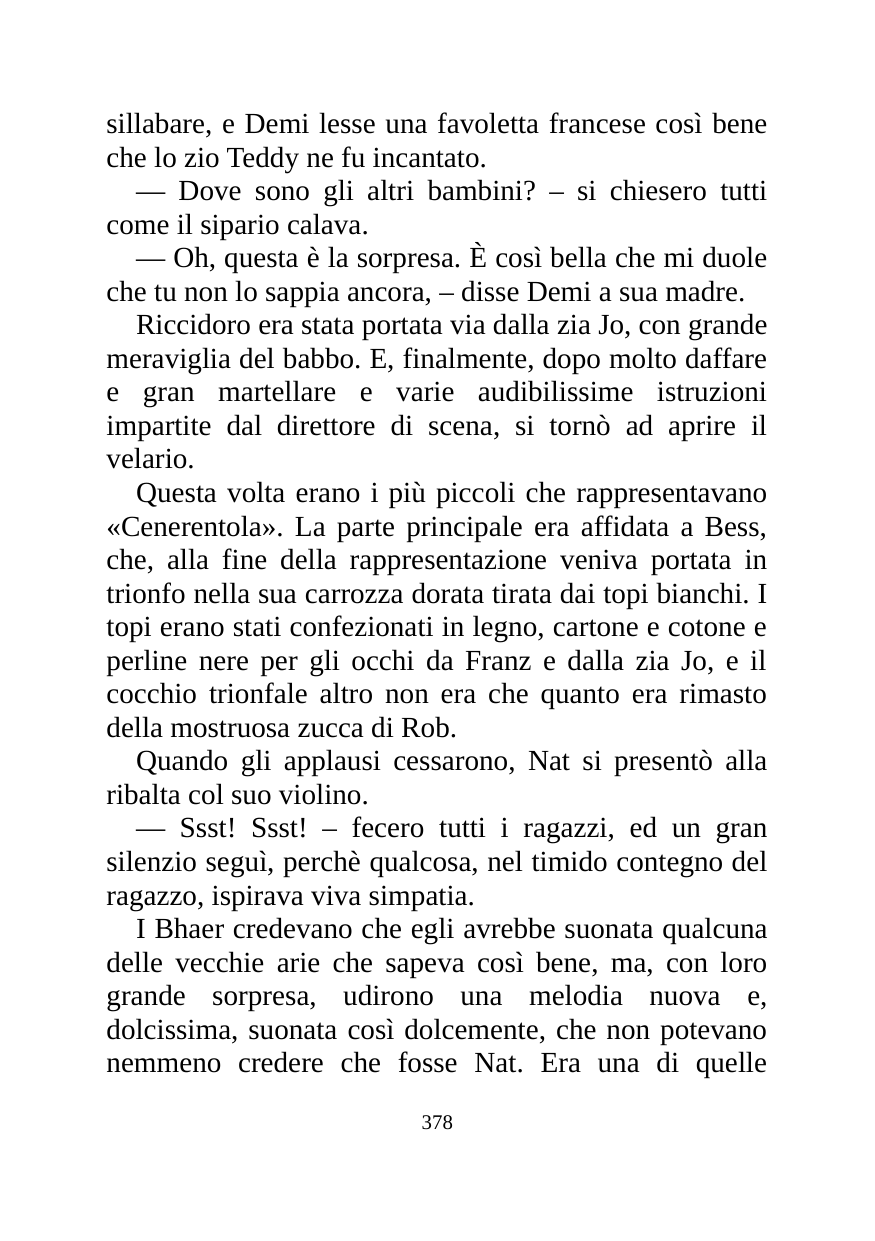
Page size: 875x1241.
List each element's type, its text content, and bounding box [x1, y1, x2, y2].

text — Oh, questa è la sorpresa. È così bella che mi duole che tu non lo sappia ancora, – disse Demi a sua madre. [106, 240, 768, 307]
text I Bhaer credevano che egli avrebbe suonata qualcuna delle vecchie arie che sapeva così bene, ma, con loro grande sorpresa, udirono una melodia nuova e, dolcissima, suonata così dolcemente, che non potevano nemmeno credere che fosse Nat. Era una di quelle [106, 911, 768, 1079]
text Questa volta erano i più piccoli che rappresentavano «Cenerentola». La parte principale era affidata a Bess, che, alla fine della rappresentazione veniva portata in trionfo nella sua carrozza dorata tirata dai topi bianchi. I topi erano stati confezionati in legno, cartone e cotone e perline nere per gli occhi da Franz e dalla zia Jo, e il cocchio trionfale altro non era che quanto era rimasto della mostruosa zucca di Rob. [106, 475, 768, 743]
text — Ssst! Ssst! – fecero tutti i ragazzi, ed un gran silenzio seguì, perchè qualcosa, nel timido contegno del ragazzo, ispirava viva simpatia. [106, 811, 768, 911]
text — Dove sono gli altri bambini? – si chiesero tutti come il sipario calava. [106, 173, 768, 240]
text sillabare, e Demi lesse una favoletta francese così bene che lo zio Teddy ne fu incantato. [106, 106, 768, 173]
text Quando gli applausi cessarono, Nat si presentò alla ribalta col suo violino. [106, 743, 768, 811]
text Riccidoro era stata portata via dalla zia Jo, con grande meraviglia del babbo. E, finalmente, dopo molto daffare e gran martellare e varie audibilissime istruzioni impartite dal direttore di scena, si tornò ad aprire il velario. [106, 307, 768, 475]
